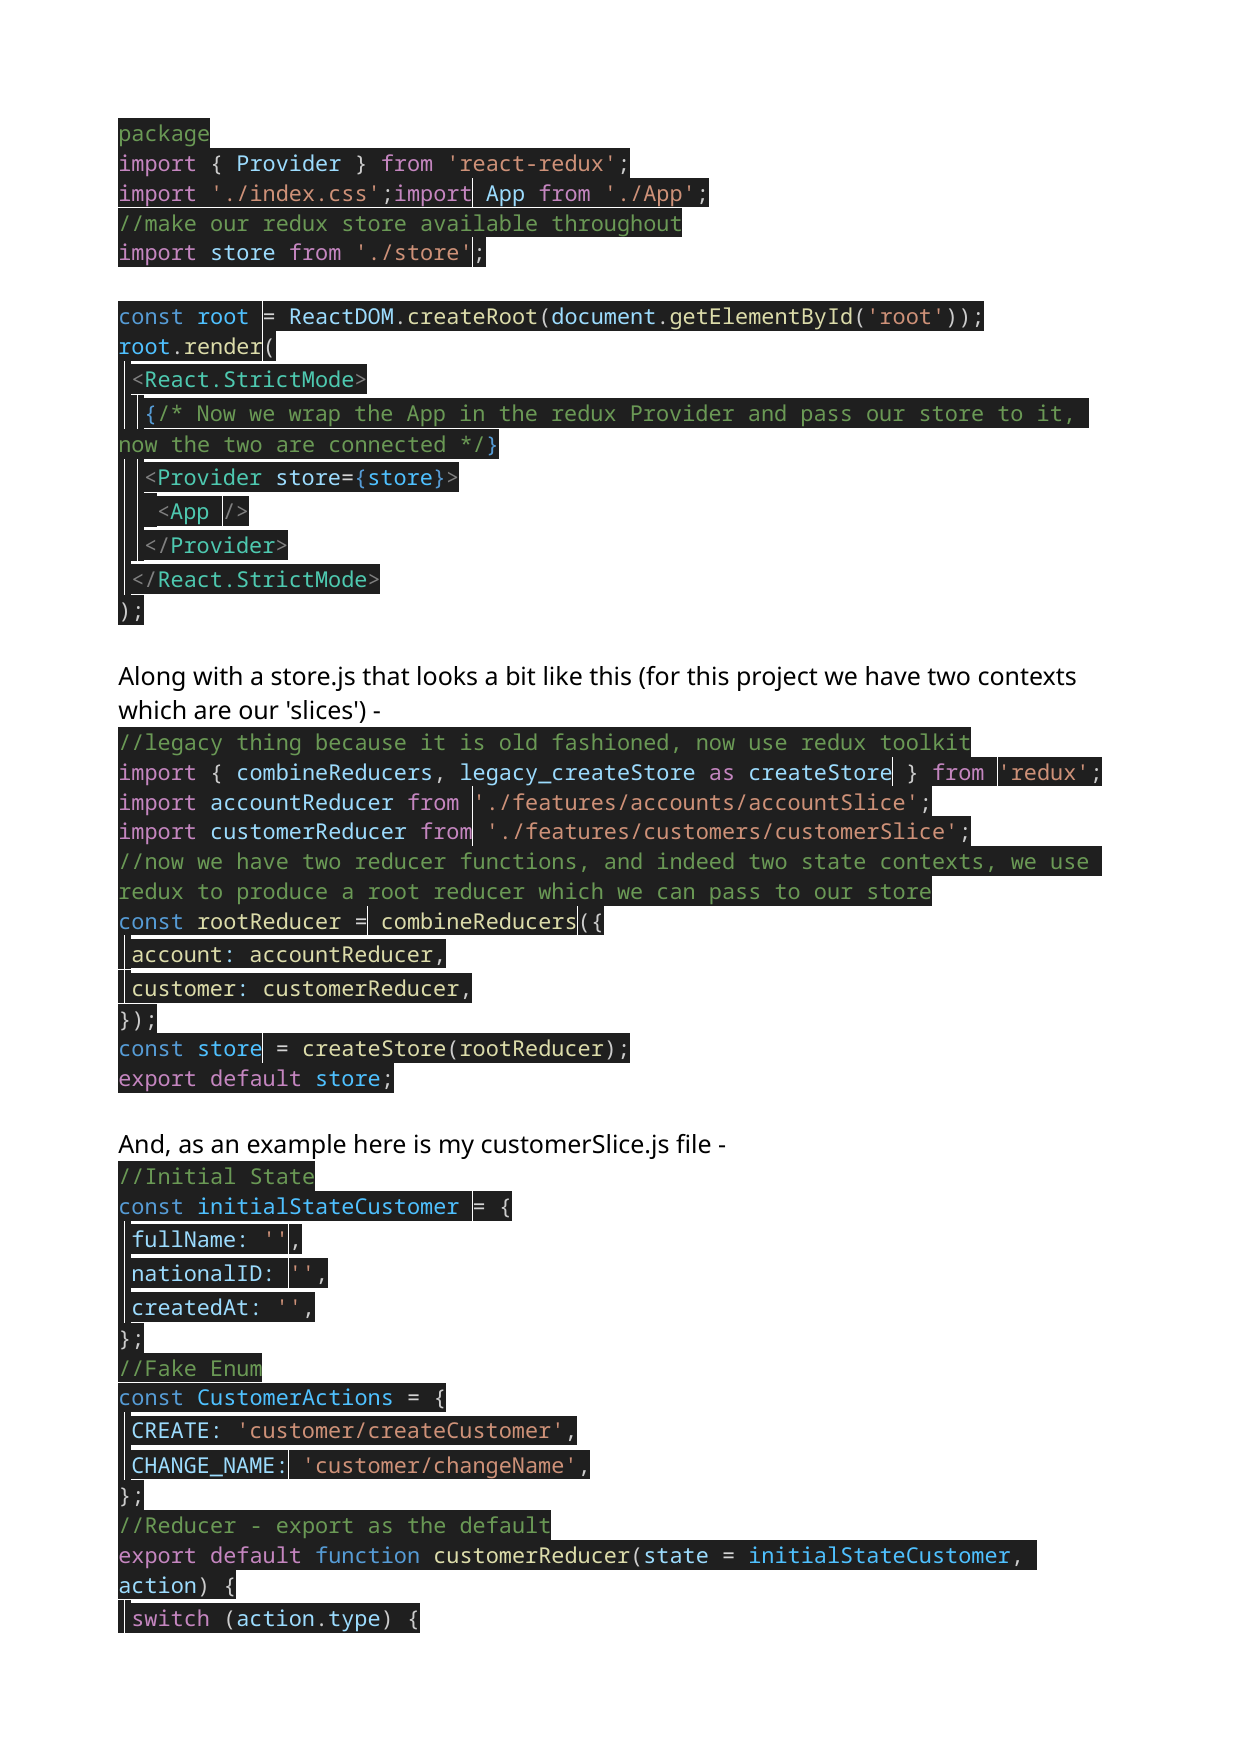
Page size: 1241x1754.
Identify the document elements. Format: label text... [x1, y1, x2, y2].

text //Fake Enum [118, 1353, 1122, 1382]
text package [118, 118, 1122, 148]
text //Reducer - export as the default [118, 1510, 1122, 1540]
text }); [118, 1003, 1122, 1033]
text account: accountReducer, [118, 935, 1122, 969]
text export default function customerReducer(state = initialStateCustomer, action) { [118, 1540, 1122, 1599]
text //make our redux store available throughout [118, 207, 1122, 237]
text //now we have two reducer functions, and indeed two state contexts, we use redux to produce a root reducer which we can pass to our store [118, 846, 1122, 906]
text //Initial State [118, 1161, 1122, 1191]
text And, as an example here is my customerSlice.js file - [118, 1127, 1122, 1161]
text root.render( [118, 331, 1122, 361]
text const rootReducer = combineReducers({ [118, 906, 1122, 935]
text const root = ReactDOM.createRoot(document.getElementById('root')); [118, 301, 1122, 331]
text Along with a store.js that looks a bit like this (for this project we have two contexts which are our 'slices') - [118, 659, 1122, 727]
text //legacy thing because it is old fashioned, now use redux toolkit [118, 727, 1122, 757]
text import { Provider } from 'react-redux'; [118, 148, 1122, 178]
text <React.StrictMode> [118, 361, 1122, 395]
text createdAt: '', [118, 1289, 1122, 1323]
text export default store; [118, 1063, 1122, 1093]
text import './index.css';import App from './App'; [118, 178, 1122, 207]
text <Provider store={store}> [118, 459, 1122, 493]
text {/* Now we wrap the App in the redux Provider and pass our store to it, now the two are connected */} [118, 395, 1122, 459]
text fullName: '', [118, 1221, 1122, 1255]
text CREATE: 'customer/createCustomer', [118, 1412, 1122, 1446]
text nationalID: '', [118, 1255, 1122, 1289]
text }; [118, 1323, 1122, 1353]
text ); [118, 595, 1122, 625]
text CHANGE_NAME: 'customer/changeName', [118, 1446, 1122, 1480]
text const store = createStore(rootReducer); [118, 1033, 1122, 1063]
text const initialStateCustomer = { [118, 1191, 1122, 1221]
text const CustomerActions = { [118, 1382, 1122, 1412]
text </Provider> [118, 527, 1122, 561]
text import customerReducer from './features/customers/customerSlice'; [118, 816, 1122, 846]
text customer: customerReducer, [118, 969, 1122, 1003]
text import accountReducer from './features/accounts/accountSlice'; [118, 786, 1122, 816]
text </React.StrictMode> [118, 561, 1122, 595]
text <App /> [118, 493, 1122, 527]
text switch (action.type) { [118, 1599, 1122, 1633]
text }; [118, 1480, 1122, 1510]
text import store from './store'; [118, 237, 1122, 267]
text import { combineReducers, legacy_createStore as createStore } from 'redux'; [118, 757, 1122, 786]
